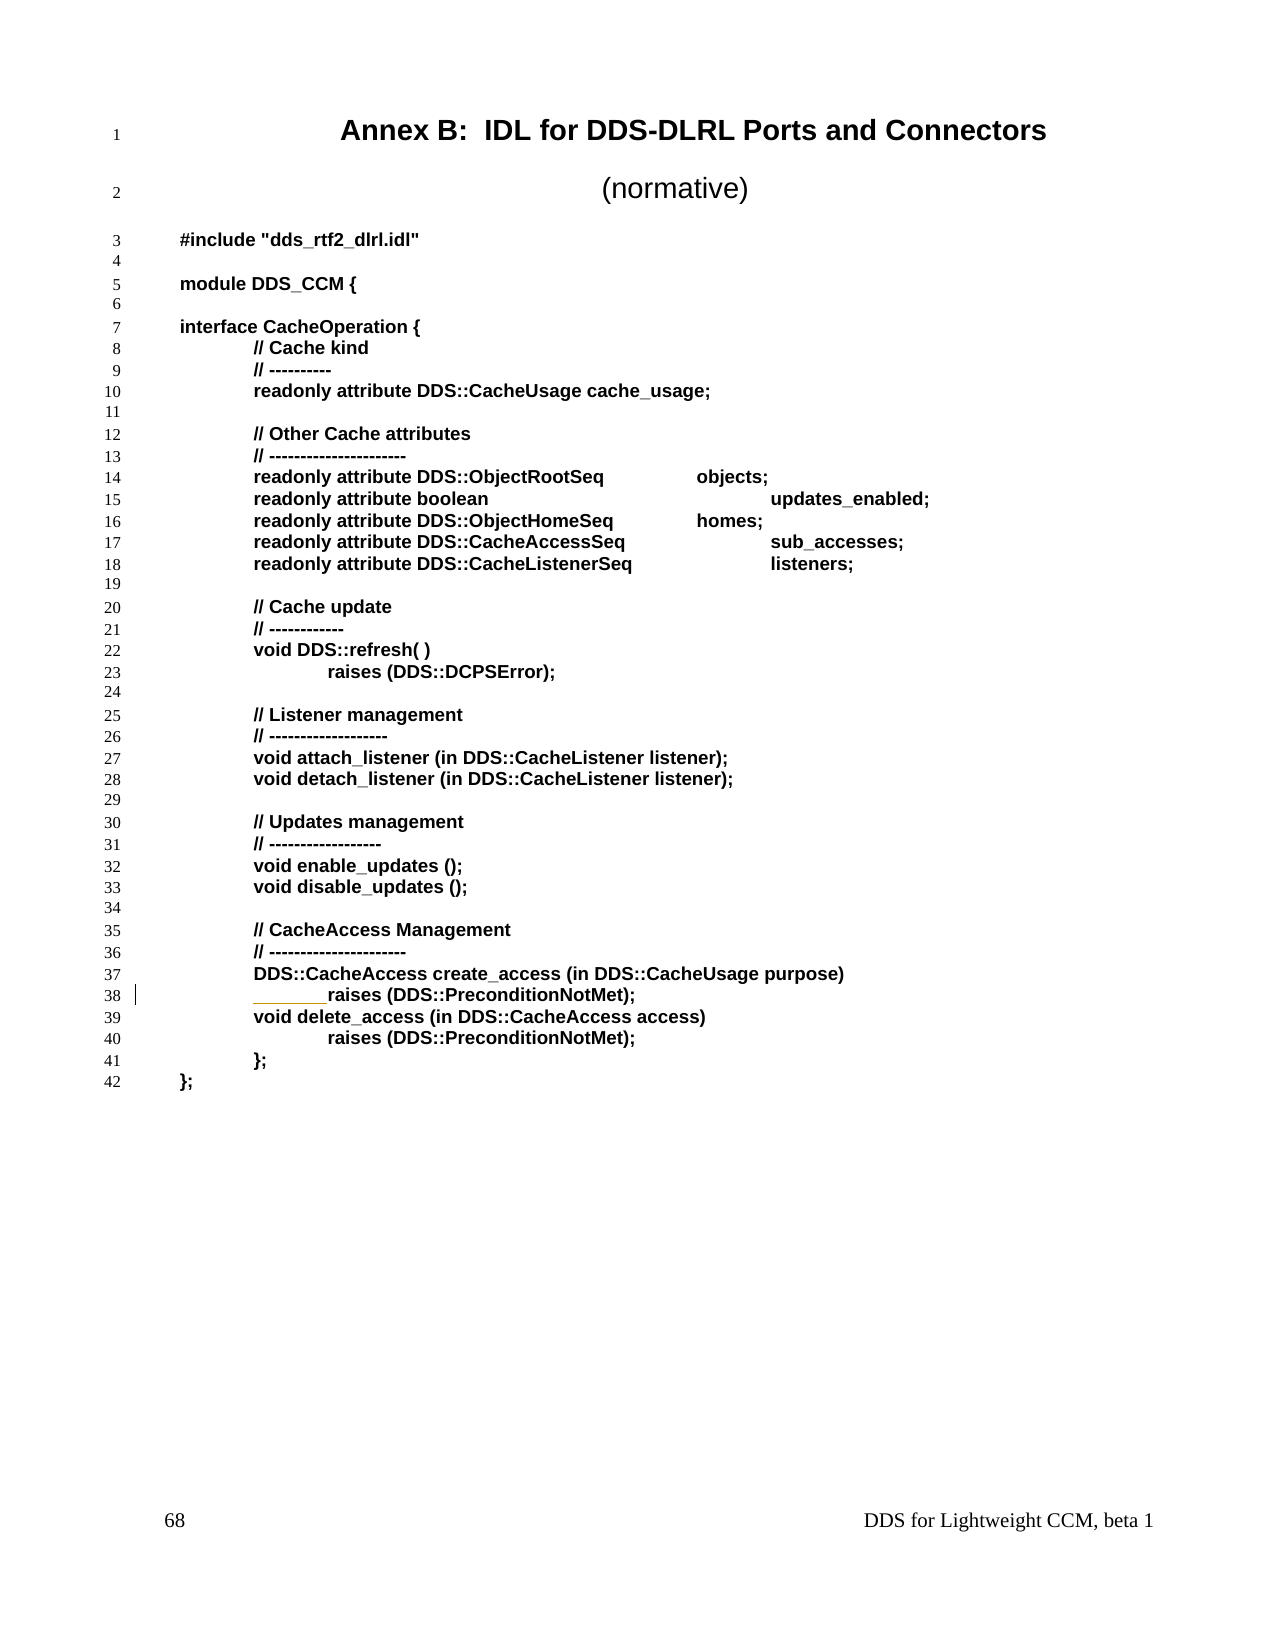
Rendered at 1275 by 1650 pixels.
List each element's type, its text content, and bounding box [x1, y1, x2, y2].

text void enable_updates (); [179, 854, 1200, 876]
text DDS::CacheAccess create_access (in DDS::CacheUsage purpose) [179, 962, 1200, 984]
text // Cache update [179, 596, 1200, 617]
text raises (DDS::PreconditionNotMet); [179, 984, 1200, 1005]
text readonly attribute DDS::CacheUsage cache_usage; [179, 380, 1200, 402]
text void attach_listener (in DDS::CacheListener listener); [179, 747, 1200, 768]
text }; [179, 1048, 1200, 1070]
text // ------------ [179, 617, 1200, 639]
text // Other Cache attributes [179, 423, 1200, 445]
text void disable_updates (); [179, 876, 1200, 898]
text void DDS::refresh( ) [179, 639, 1200, 660]
text // Cache kind [179, 337, 1200, 358]
text // Listener management [179, 703, 1200, 725]
text // CacheAccess Management [179, 919, 1200, 941]
text readonly attribute DDS::ObjectRootSeq objects; [179, 466, 1200, 488]
text (normative) [150, 171, 1200, 204]
text }; [179, 1070, 1200, 1092]
text raises (DDS::DCPSError); [179, 660, 1200, 682]
text interface CacheOperation { [179, 315, 1200, 337]
text void delete_access (in DDS::CacheAccess access) [179, 1005, 1200, 1027]
text raises (DDS::PreconditionNotMet); [179, 1027, 1200, 1048]
text module DDS_CCM { [179, 272, 1200, 294]
text readonly attribute DDS::CacheListenerSeq listeners; [179, 553, 1200, 574]
text // ---------- [179, 358, 1200, 380]
text readonly attribute DDS::CacheAccessSeq sub_accesses; [179, 531, 1200, 553]
text void detach_listener (in DDS::CacheListener listener); [179, 768, 1200, 790]
list IDL for DDS-DLRL Ports and Connectors [187, 112, 1200, 146]
text // Updates management [179, 811, 1200, 833]
text // ------------------ [179, 833, 1200, 854]
text #include "dds_rtf2_dlrl.idl" [179, 229, 1200, 251]
text // ---------------------- [179, 941, 1200, 962]
text // ---------------------- [179, 445, 1200, 466]
text // ------------------- [179, 725, 1200, 747]
text readonly attribute boolean updates_enabled; [179, 488, 1200, 509]
text readonly attribute DDS::ObjectHomeSeq homes; [179, 509, 1200, 531]
